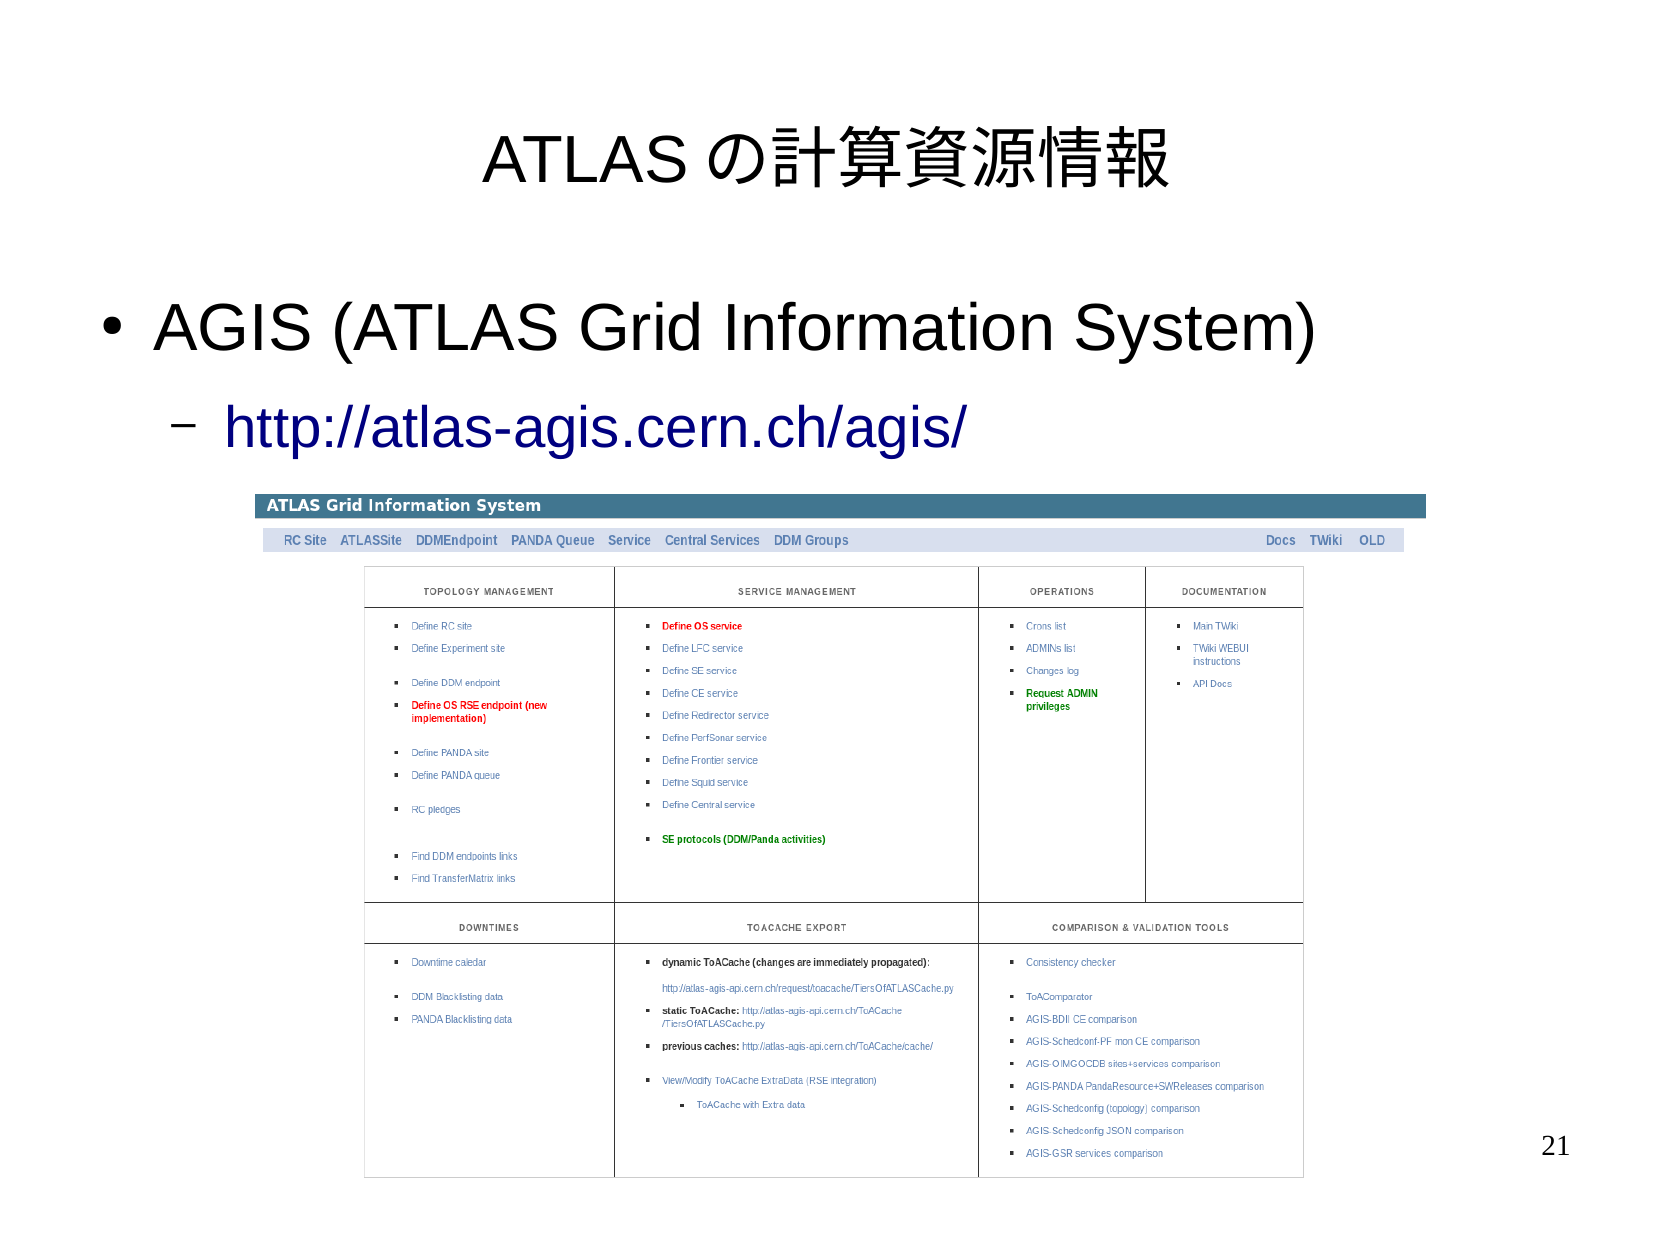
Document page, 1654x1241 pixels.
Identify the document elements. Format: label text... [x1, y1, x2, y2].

picture [255, 494, 1426, 1201]
list AGIS (ATLAS Grid Information System) http://atlas-agis.cern.ch/agis/ [82, 290, 1571, 1010]
title ATLASの計算資源情報 [82, 49, 1571, 257]
